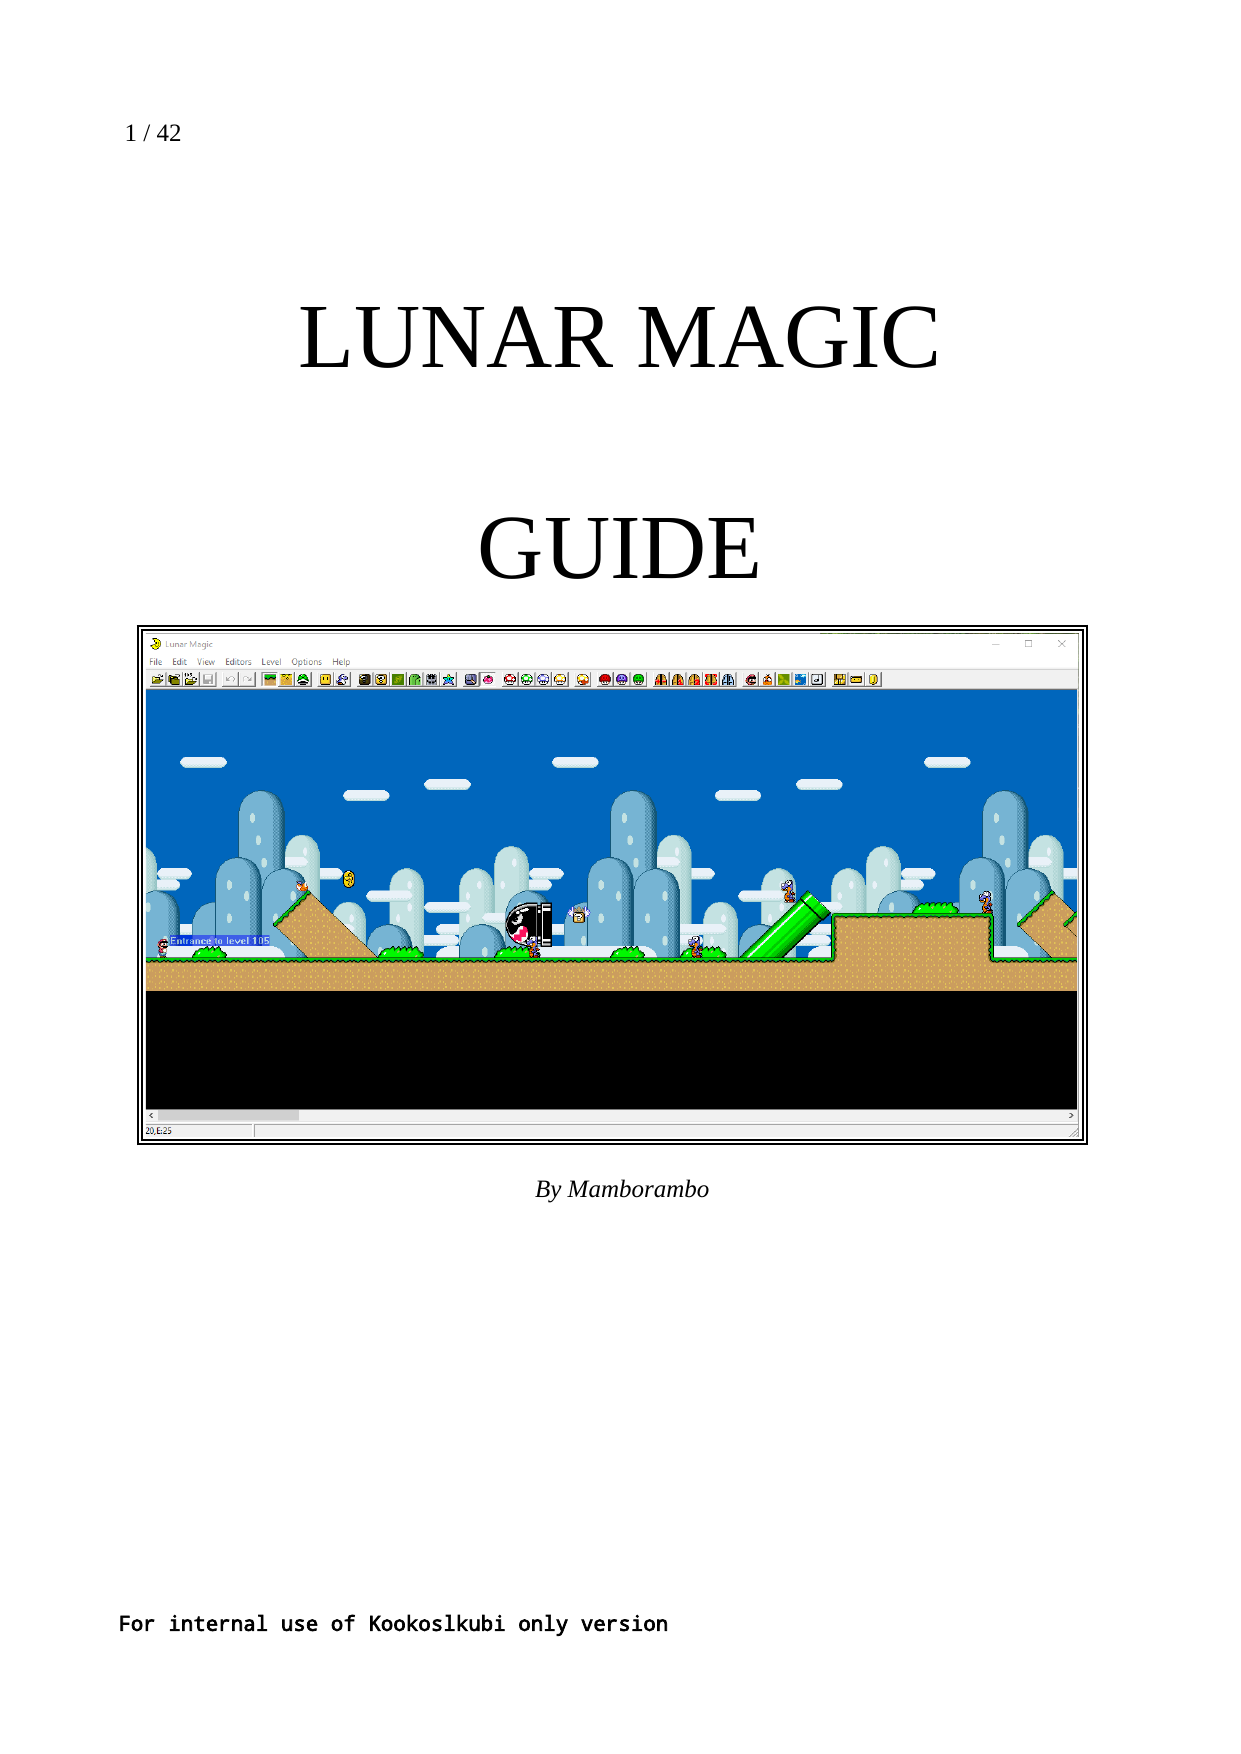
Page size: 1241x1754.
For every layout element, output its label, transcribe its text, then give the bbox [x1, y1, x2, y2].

text By Mamborambo [118, 1174, 1122, 1203]
text LUNAR MAGIC [118, 282, 1122, 387]
picture [145, 633, 1079, 1137]
text GUIDE [118, 493, 1122, 598]
